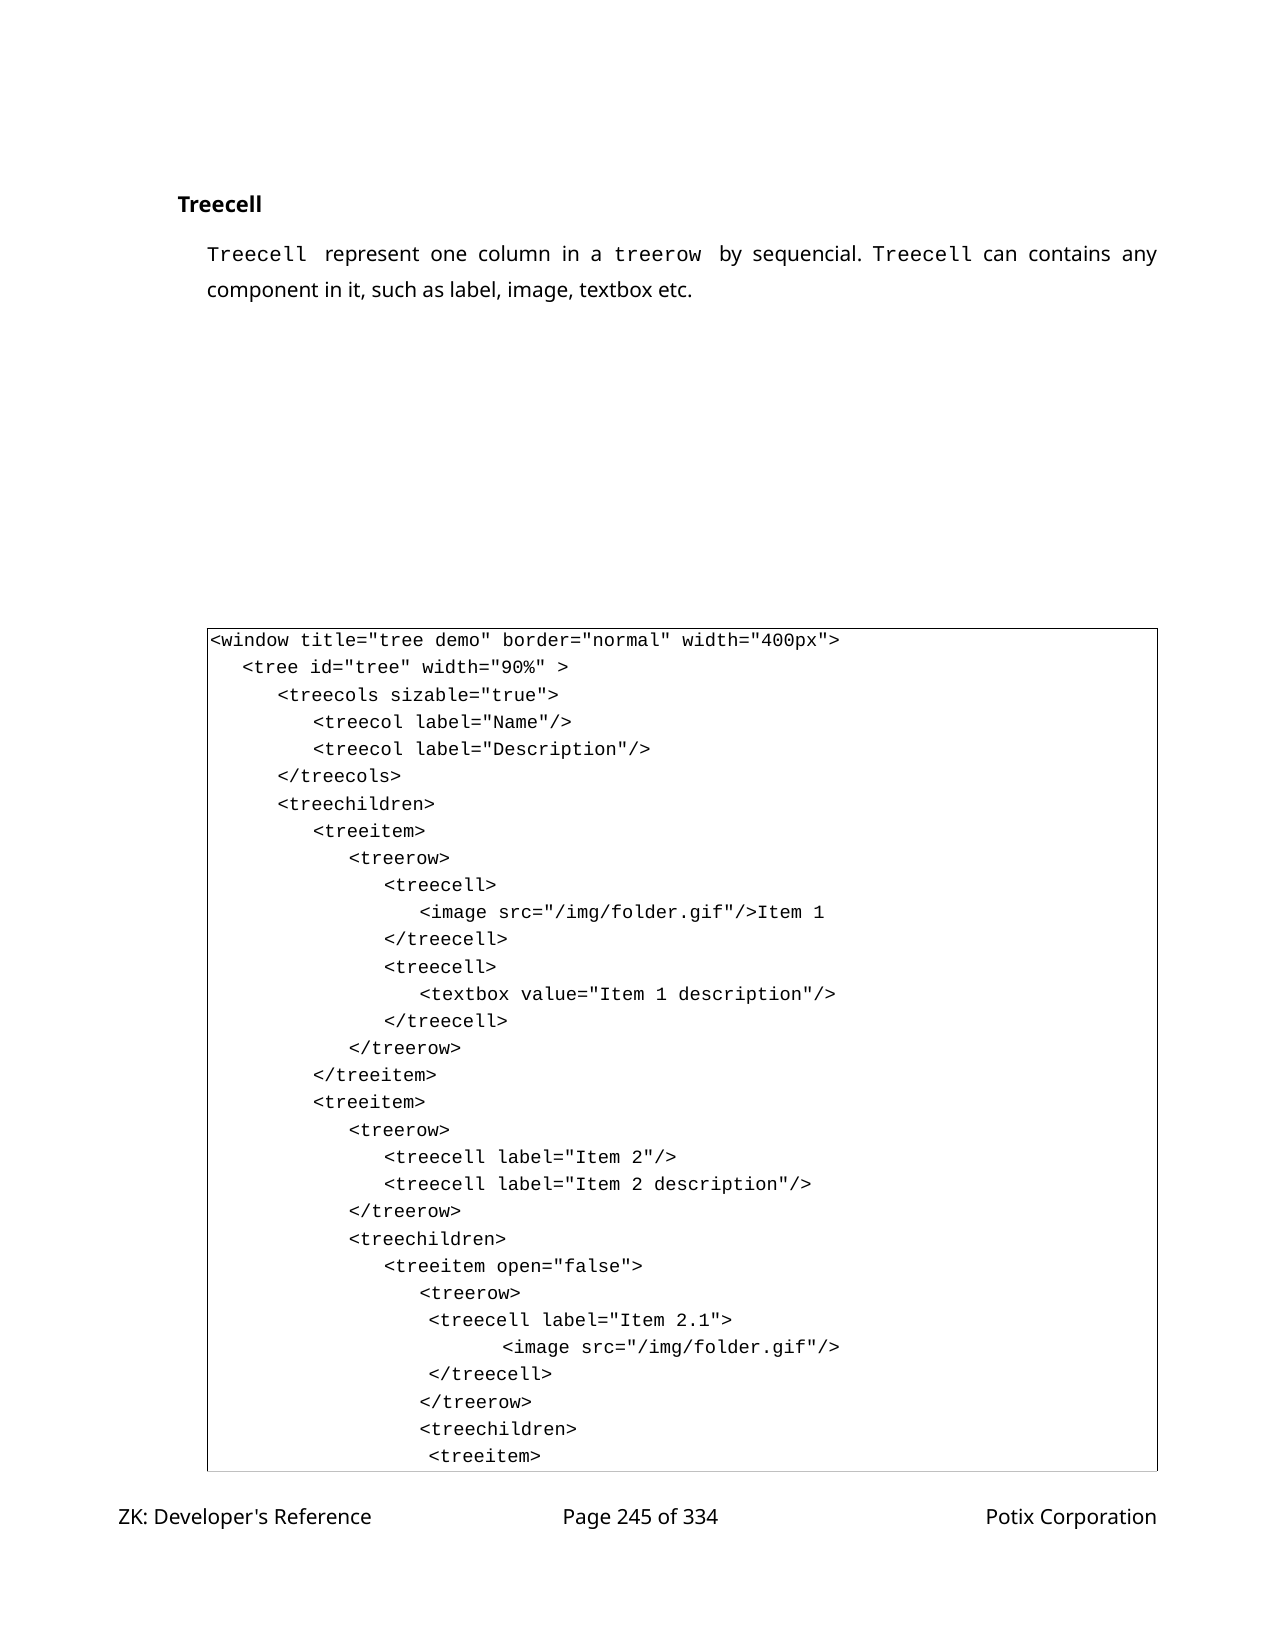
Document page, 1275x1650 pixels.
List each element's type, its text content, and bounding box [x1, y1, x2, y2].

text <treerow> [208, 1281, 1157, 1305]
text <treeitem> [208, 1090, 1157, 1115]
text </treecell> [208, 1362, 1157, 1387]
text <treechildren> [208, 1226, 1157, 1251]
text </treecell> [208, 1009, 1157, 1033]
text <treecell> [208, 873, 1157, 897]
text <treechildren> [208, 1417, 1157, 1441]
text <treeitem open="false"> [208, 1253, 1157, 1278]
text </treerow> [208, 1036, 1157, 1060]
text <treecell label="Item 2.1"> [208, 1308, 1157, 1332]
text <treecell label="Item 2"/> [208, 1145, 1157, 1169]
subtitle Treecell [177, 189, 1157, 219]
text <treechildren> [208, 791, 1157, 816]
text <treecol label="Name"/> [208, 710, 1157, 734]
text <image src="/img/folder.gif"/> [208, 1335, 1157, 1359]
text </treerow> [208, 1199, 1157, 1223]
text </treecell> [208, 927, 1157, 952]
text <treecol label="Description"/> [208, 737, 1157, 761]
text <treerow> [208, 846, 1157, 870]
text </treerow> [208, 1389, 1157, 1414]
text <treerow> [208, 1118, 1157, 1142]
text <textbox value="Item 1 description"/> [208, 982, 1157, 1006]
text </treeitem> [208, 1063, 1157, 1087]
text Treecell represent one column in a treerow by sequencial. Treecell can contains any component in it, such as label, image, textbox etc. [207, 239, 1157, 303]
text <treeitem> [208, 1444, 1157, 1471]
text <treecell label="Item 2 description"/> [208, 1172, 1157, 1196]
text <treecell> [208, 954, 1157, 979]
text </treecols> [208, 764, 1157, 788]
text <image src="/img/folder.gif"/>Item 1 [208, 900, 1157, 924]
text <tree id="tree" width="90%" > [208, 655, 1157, 680]
text <treeitem> [208, 818, 1157, 843]
text <window title="tree demo" border="normal" width="400px"> [208, 629, 1157, 652]
text <treecols sizable="true"> [208, 683, 1157, 707]
